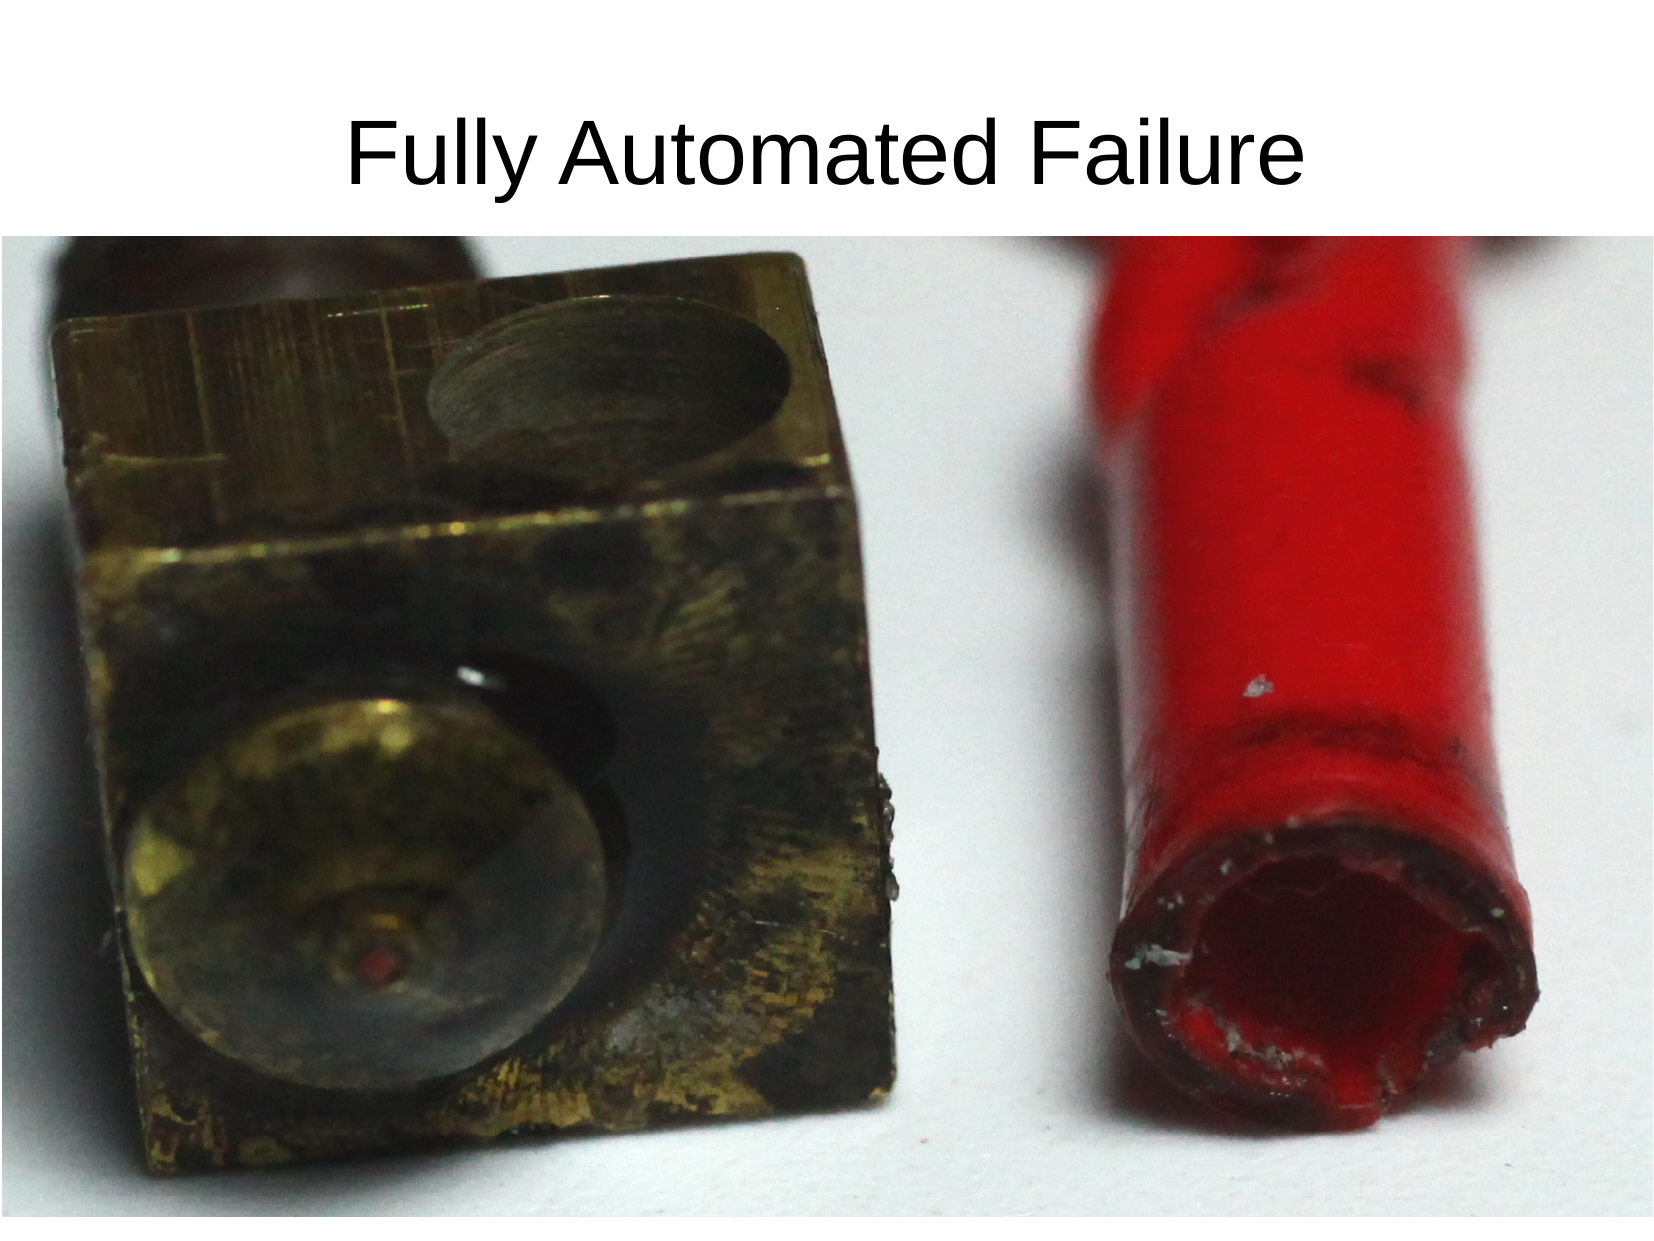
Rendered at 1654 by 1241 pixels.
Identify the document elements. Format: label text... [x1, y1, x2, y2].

title Fully Automated Failure [82, 49, 1571, 236]
picture [2, 236, 1654, 1217]
